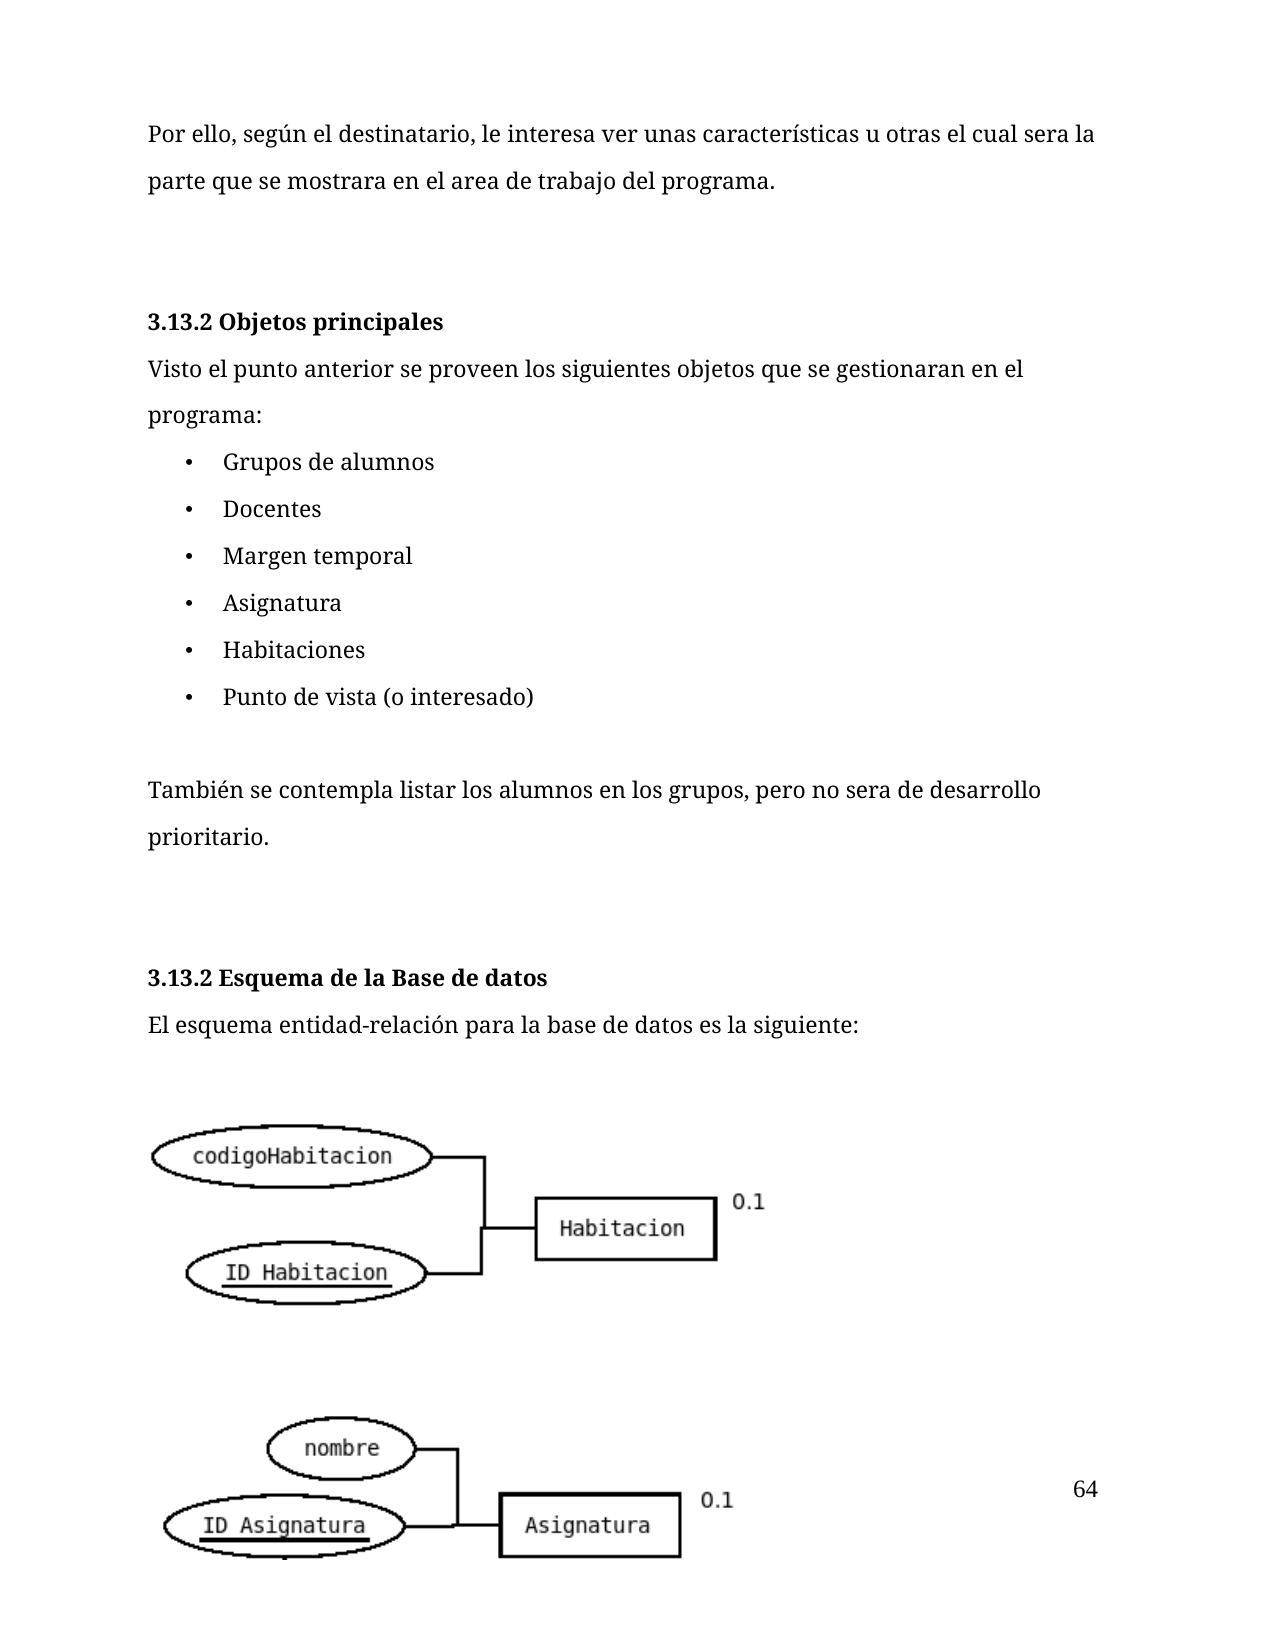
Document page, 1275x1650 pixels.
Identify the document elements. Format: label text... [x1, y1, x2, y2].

list Punto de vista (o interesado) [185, 681, 1098, 712]
text 3.13.2 Esquema de la Base de datos [148, 962, 1098, 993]
list Docentes [185, 493, 1098, 524]
text 3.13.2 Objetos principales [148, 306, 1098, 337]
text El esquema entidad-relación para la base de datos es la siguiente: [148, 1009, 1098, 1040]
picture [162, 1415, 734, 1560]
picture [150, 1123, 768, 1307]
list Habitaciones [185, 634, 1098, 665]
text Visto el punto anterior se proveen los siguientes objetos que se gestionaran en el programa: [148, 352, 1098, 431]
list Margen temporal [185, 540, 1098, 571]
list Grupos de alumnos [185, 446, 1098, 477]
list Asignatura [185, 587, 1098, 618]
text Por ello, según el destinatario, le interesa ver unas características u otras el cual sera la parte que se mostrara en el area de trabajo del programa. [148, 118, 1098, 196]
text También se contempla listar los alumnos en los grupos, pero no sera de desarrollo prioritario. [148, 774, 1098, 852]
